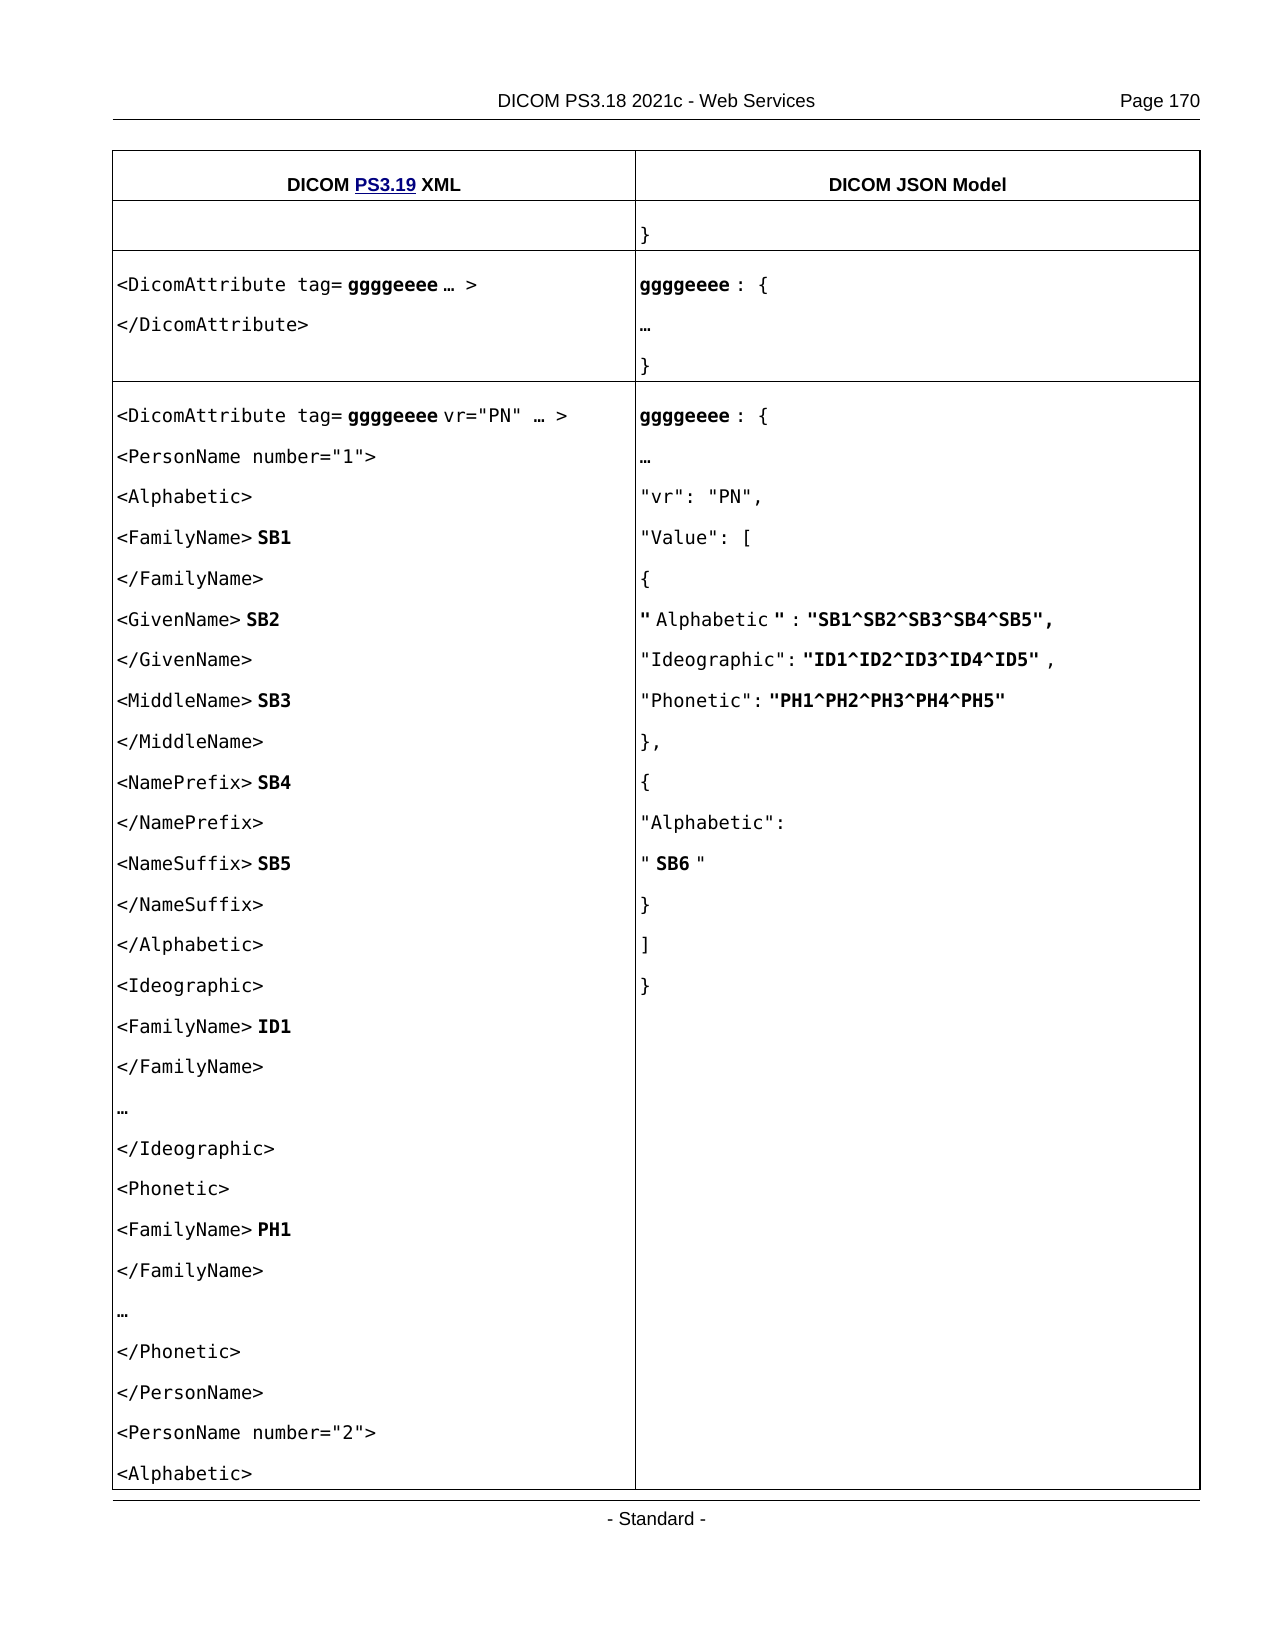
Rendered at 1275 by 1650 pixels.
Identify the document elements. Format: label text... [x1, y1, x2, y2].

table_cell [113, 201, 635, 250]
table_header DICOM JSON Model [636, 151, 1199, 200]
table_cell <DicomAttribute tag= ggggeeee vr="PN" … > <PersonName number="1"> <Alphabetic> <FamilyName> SB1 </FamilyName> <GivenName> SB2 </GivenName> <MiddleName> SB3 </MiddleName> <NamePrefix> SB4 </NamePrefix> <NameSuffix> SB5 </NameSuffix> </Alphabetic> <Ideographic> <FamilyName> ID1 </FamilyName> … </Ideographic> <Phonetic> <FamilyName> PH1 </FamilyName> … </Phonetic> </PersonName> <PersonName number="2"> <Alphabetic> [113, 382, 635, 1489]
table_cell } [636, 201, 1199, 250]
table_cell <DicomAttribute tag= ggggeeee … > </DicomAttribute> [113, 251, 635, 381]
table_cell ggggeeee : { … "vr": "PN", "Value": [ { " Alphabetic " : "SB1^SB2^SB3^SB4^SB5", "Ideographic": "ID1^ID2^ID3^ID4^ID5" , "Phonetic": "PH1^PH2^PH3^PH4^PH5" }, { "Alphabetic": " SB6 " } ] } [636, 382, 1199, 1489]
table_header DICOM PS3.19 XML [113, 151, 635, 200]
table_cell ggggeeee : { … } [636, 251, 1199, 381]
